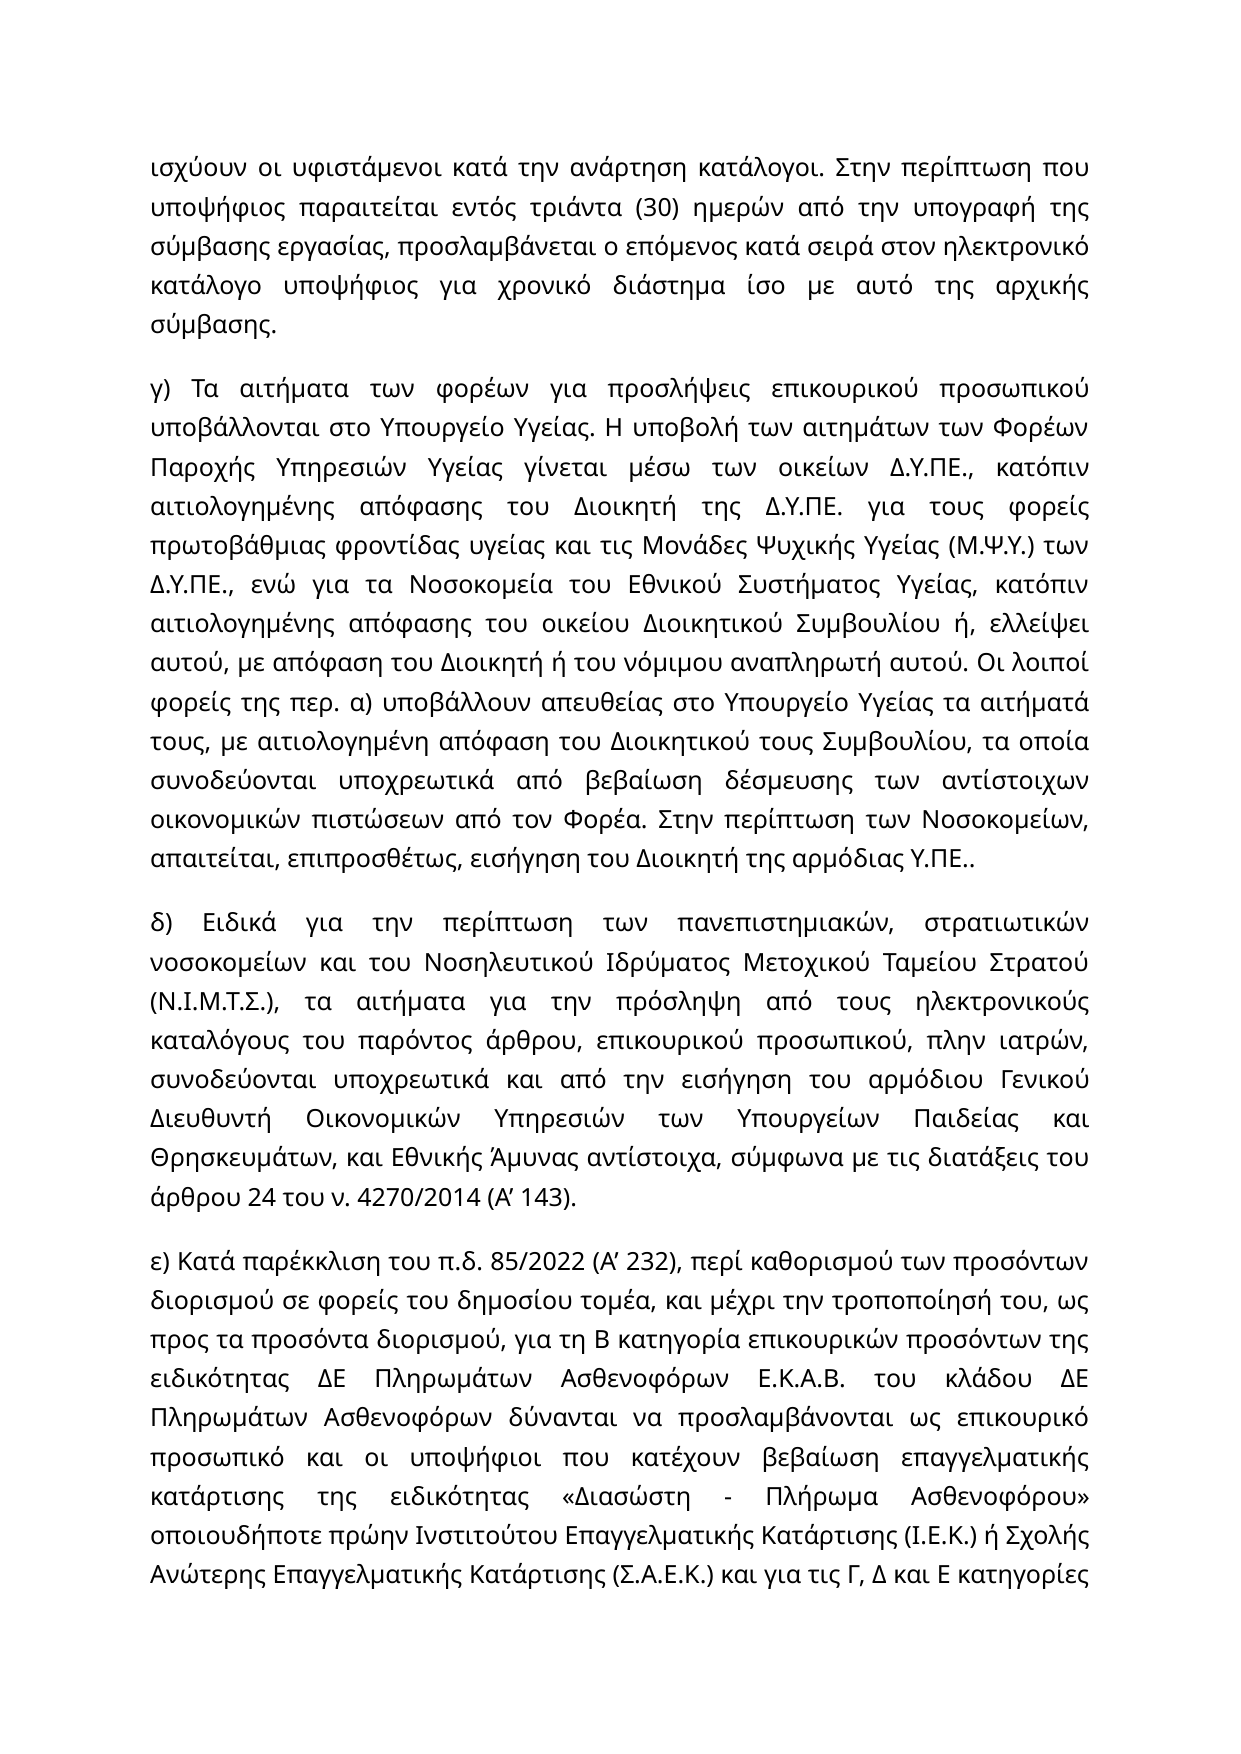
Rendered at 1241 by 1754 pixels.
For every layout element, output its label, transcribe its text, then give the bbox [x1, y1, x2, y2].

text δ) Ειδικά για την περίπτωση των πανεπιστημιακών, στρατιωτικών νοσοκομείων και του Νοσηλευτικού Ιδρύματος Μετοχικού Ταμείου Στρατού (Ν.Ι.Μ.Τ.Σ.), τα αιτήματα για την πρόσληψη από τους ηλεκτρονικούς καταλόγους του παρόντος άρθρου, επικουρικού προσωπικού, πλην ιατρών, συνοδεύονται υποχρεωτικά και από την εισήγηση του αρμόδιου Γενικού Διευθυντή Οικονομικών Υπηρεσιών των Υπουργείων Παιδείας και Θρησκευμάτων, και Εθνικής Άμυνας αντίστοιχα, σύμφωνα με τις διατάξεις του άρθρου 24 του ν. 4270/2014 (Α’ 143). [150, 905, 1090, 1213]
text γ) Τα αιτήματα των φορέων για προσλήψεις επικουρικού προσωπικού υποβάλλονται στο Υπουργείο Υγείας. Η υποβολή των αιτημάτων των Φορέων Παροχής Υπηρεσιών Υγείας γίνεται μέσω των οικείων Δ.Υ.ΠΕ., κατόπιν αιτιολογημένης απόφασης του Διοικητή της Δ.Υ.ΠΕ. για τους φορείς πρωτοβάθμιας φροντίδας υγείας και τις Μονάδες Ψυχικής Υγείας (Μ.Ψ.Υ.) των Δ.Υ.ΠΕ., ενώ για τα Νοσοκομεία του Εθνικού Συστήματος Υγείας, κατόπιν αιτιολογημένης απόφασης του οικείου Διοικητικού Συμβουλίου ή, ελλείψει αυτού, με απόφαση του Διοικητή ή του νόμιμου αναπληρωτή αυτού. Οι λοιποί φορείς της περ. α) υποβάλλουν απευθείας στο Υπουργείο Υγείας τα αιτήματά τους, με αιτιολογημένη απόφαση του Διοικητικού τους Συμβουλίου, τα οποία συνοδεύονται υποχρεωτικά από βεβαίωση δέσμευσης των αντίστοιχων οικονομικών πιστώσεων από τον Φορέα. Στην περίπτωση των Νοσοκομείων, απαιτείται, επιπροσθέτως, εισήγηση του Διοικητή της αρμόδιας Υ.ΠΕ.. [150, 371, 1090, 875]
text ισχύουν οι υφιστάμενοι κατά την ανάρτηση κατάλογοι. Στην περίπτωση που υποψήφιος παραιτείται εντός τριάντα (30) ημερών από την υπογραφή της σύμβασης εργασίας, προσλαμβάνεται ο επόμενος κατά σειρά στον ηλεκτρονικό κατάλογο υποψήφιος για χρονικό διάστημα ίσο με αυτό της αρχικής σύμβασης. [150, 150, 1090, 341]
text ε) Κατά παρέκκλιση του π.δ. 85/2022 (Α’ 232), περί καθορισμού των προσόντων διορισμού σε φορείς του δημοσίου τομέα, και μέχρι την τροποποίησή του, ως προς τα προσόντα διορισμού, για τη Β κατηγορία επικουρικών προσόντων της ειδικότητας ΔΕ Πληρωμάτων Ασθενοφόρων Ε.Κ.Α.Β. του κλάδου ΔΕ Πληρωμάτων Ασθενοφόρων δύνανται να προσλαμβάνονται ως επικουρικό προσωπικό και οι υποψήφιοι που κατέχουν βεβαίωση επαγγελματικής κατάρτισης της ειδικότητας «Διασώστη - Πλήρωμα Ασθενοφόρου» οποιουδήποτε πρώην Ινστιτούτου Επαγγελματικής Κατάρτισης (Ι.Ε.Κ.) ή Σχολής Ανώτερης Επαγγελματικής Κατάρτισης (Σ.Α.Ε.Κ.) και για τις Γ, Δ και Ε κατηγορίες [150, 1243, 1090, 1591]
